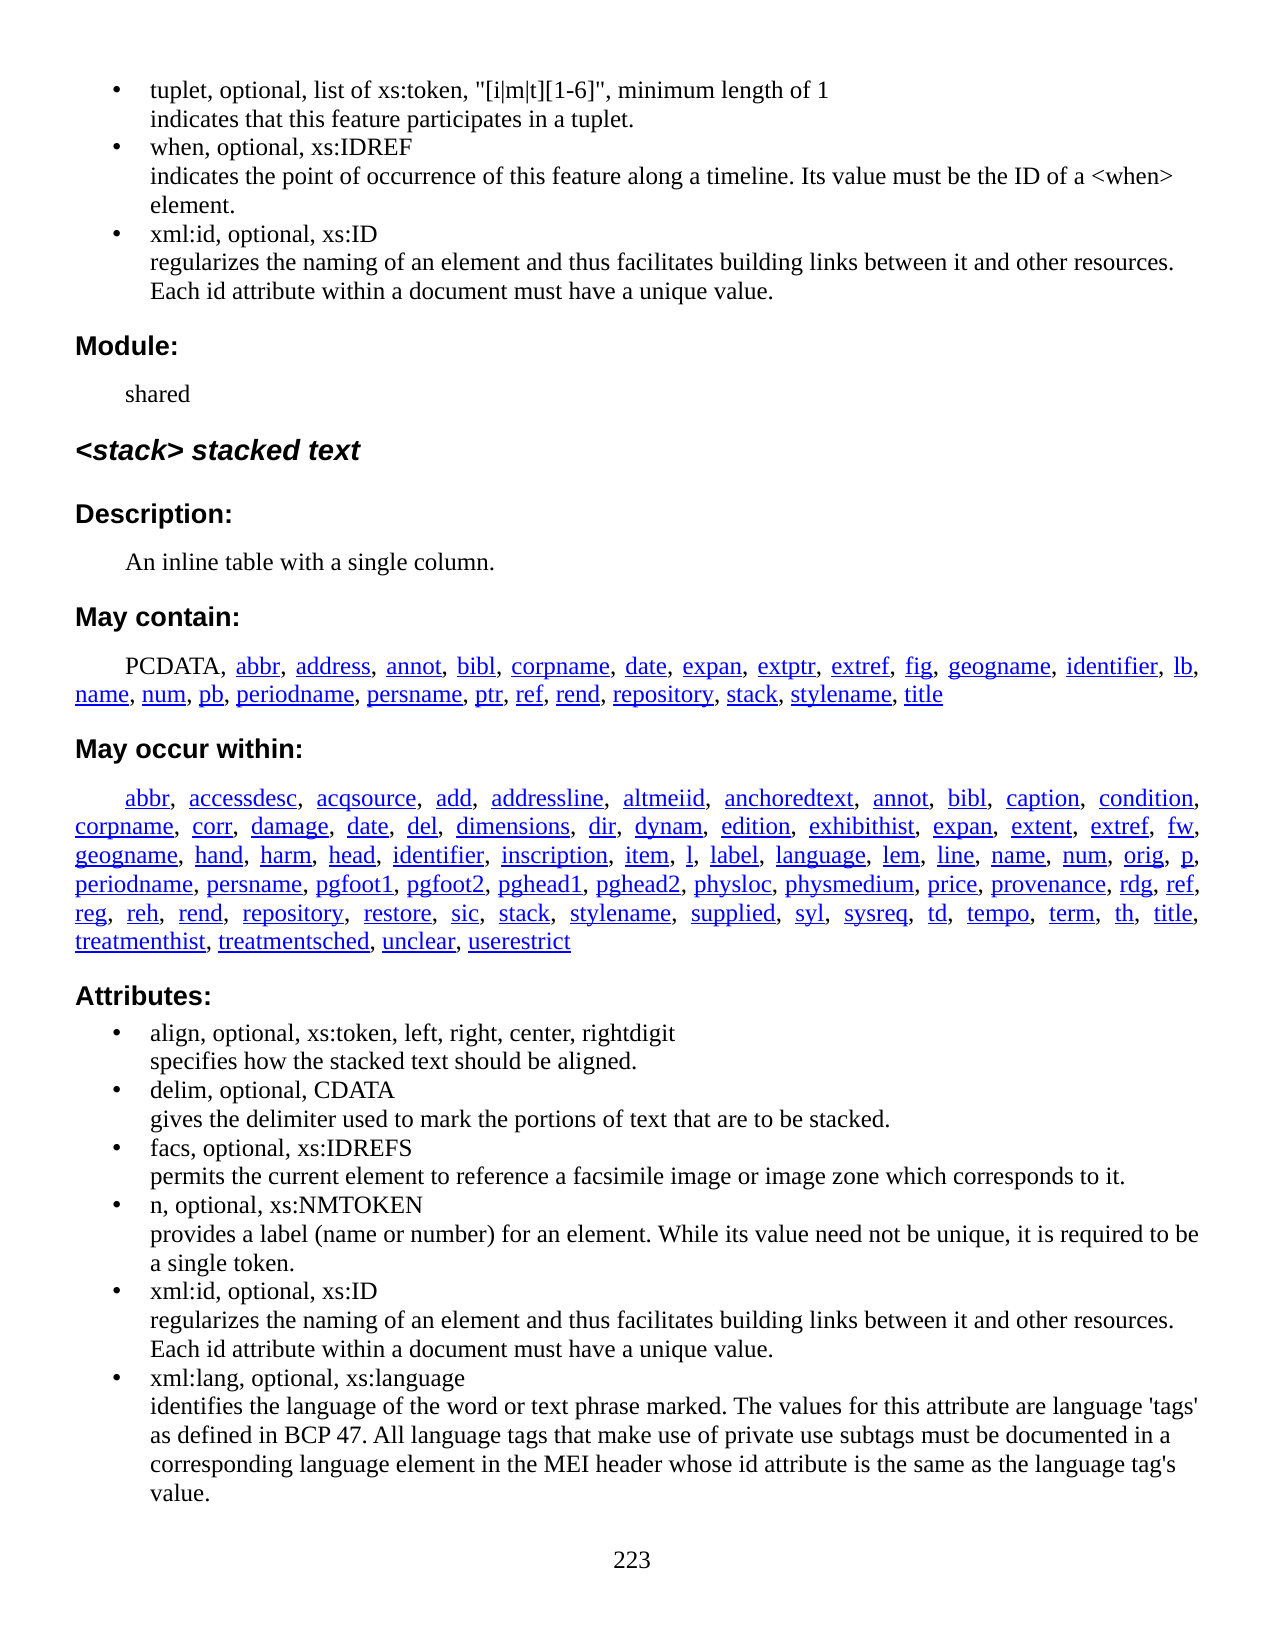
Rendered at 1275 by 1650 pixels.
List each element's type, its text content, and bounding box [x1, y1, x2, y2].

list align, optional, xs:token, left, right, center, rightdigit specifies how the stacked text should be aligned. [112, 1018, 1200, 1075]
subtitle Module: [75, 330, 1200, 361]
list tuplet, optional, list of xs:token, "[i|m|t][1-6]", minimum length of 1 indicates that this feature participates in a tuplet. [112, 75, 1200, 132]
subtitle Description: [75, 498, 1200, 529]
text abbr, accessdesc, acqsource, add, addressline, altmeiid, anchoredtext, annot, bibl, caption, condition, corpname, corr, damage, date, del, dimensions, dir, dynam, edition, exhibithist, expan, extent, extref, fw, geogname, hand, harm, head, identifier, inscription, item, l, label, language, lem, line, name, num, orig, p, periodname, persname, pgfoot1, pgfoot2, pghead1, pghead2, physloc, physmedium, price, provenance, rdg, ref, reg, reh, rend, repository, restore, sic, stack, stylename, supplied, syl, sysreq, td, tempo, term, th, title, treatmenthist, treatmentsched, unclear, userestrict [75, 783, 1200, 955]
text An inline table with a single column. [75, 547, 1200, 576]
list xml:id, optional, xs:ID regularizes the naming of an element and thus facilitates building links between it and other resources. Each id attribute within a document must have a unique value. [112, 219, 1200, 305]
list delim, optional, CDATA gives the delimiter used to mark the portions of text that are to be stacked. [112, 1075, 1200, 1133]
subtitle May occur within: [75, 733, 1200, 764]
text PCDATA, abbr, address, annot, bibl, corpname, date, expan, extptr, extref, fig, geogname, identifier, lb, name, num, pb, periodname, persname, ptr, ref, rend, repository, stack, stylename, title [75, 651, 1200, 708]
list xml:id, optional, xs:ID regularizes the naming of an element and thus facilitates building links between it and other resources. Each id attribute within a document must have a unique value. [112, 1276, 1200, 1363]
subtitle <stack> stacked text [75, 433, 1200, 467]
subtitle Attributes: [75, 980, 1200, 1011]
list facs, optional, xs:IDREFS permits the current element to reference a facsimile image or image zone which corresponds to it. [112, 1133, 1200, 1190]
list xml:lang, optional, xs:language identifies the language of the word or text phrase marked. The values for this attribute are language 'tags' as defined in BCP 47. All language tags that make use of private use subtags must be documented in a corresponding language element in the MEI header whose id attribute is the same as the language tag's value. [112, 1363, 1200, 1506]
list when, optional, xs:IDREF indicates the point of occurrence of this feature along a timeline. Its value must be the ID of a <when> element. [112, 132, 1200, 219]
text shared [75, 379, 1200, 408]
subtitle May contain: [75, 601, 1200, 632]
list n, optional, xs:NMTOKEN provides a label (name or number) for an element. While its value need not be unique, it is required to be a single token. [112, 1190, 1200, 1276]
